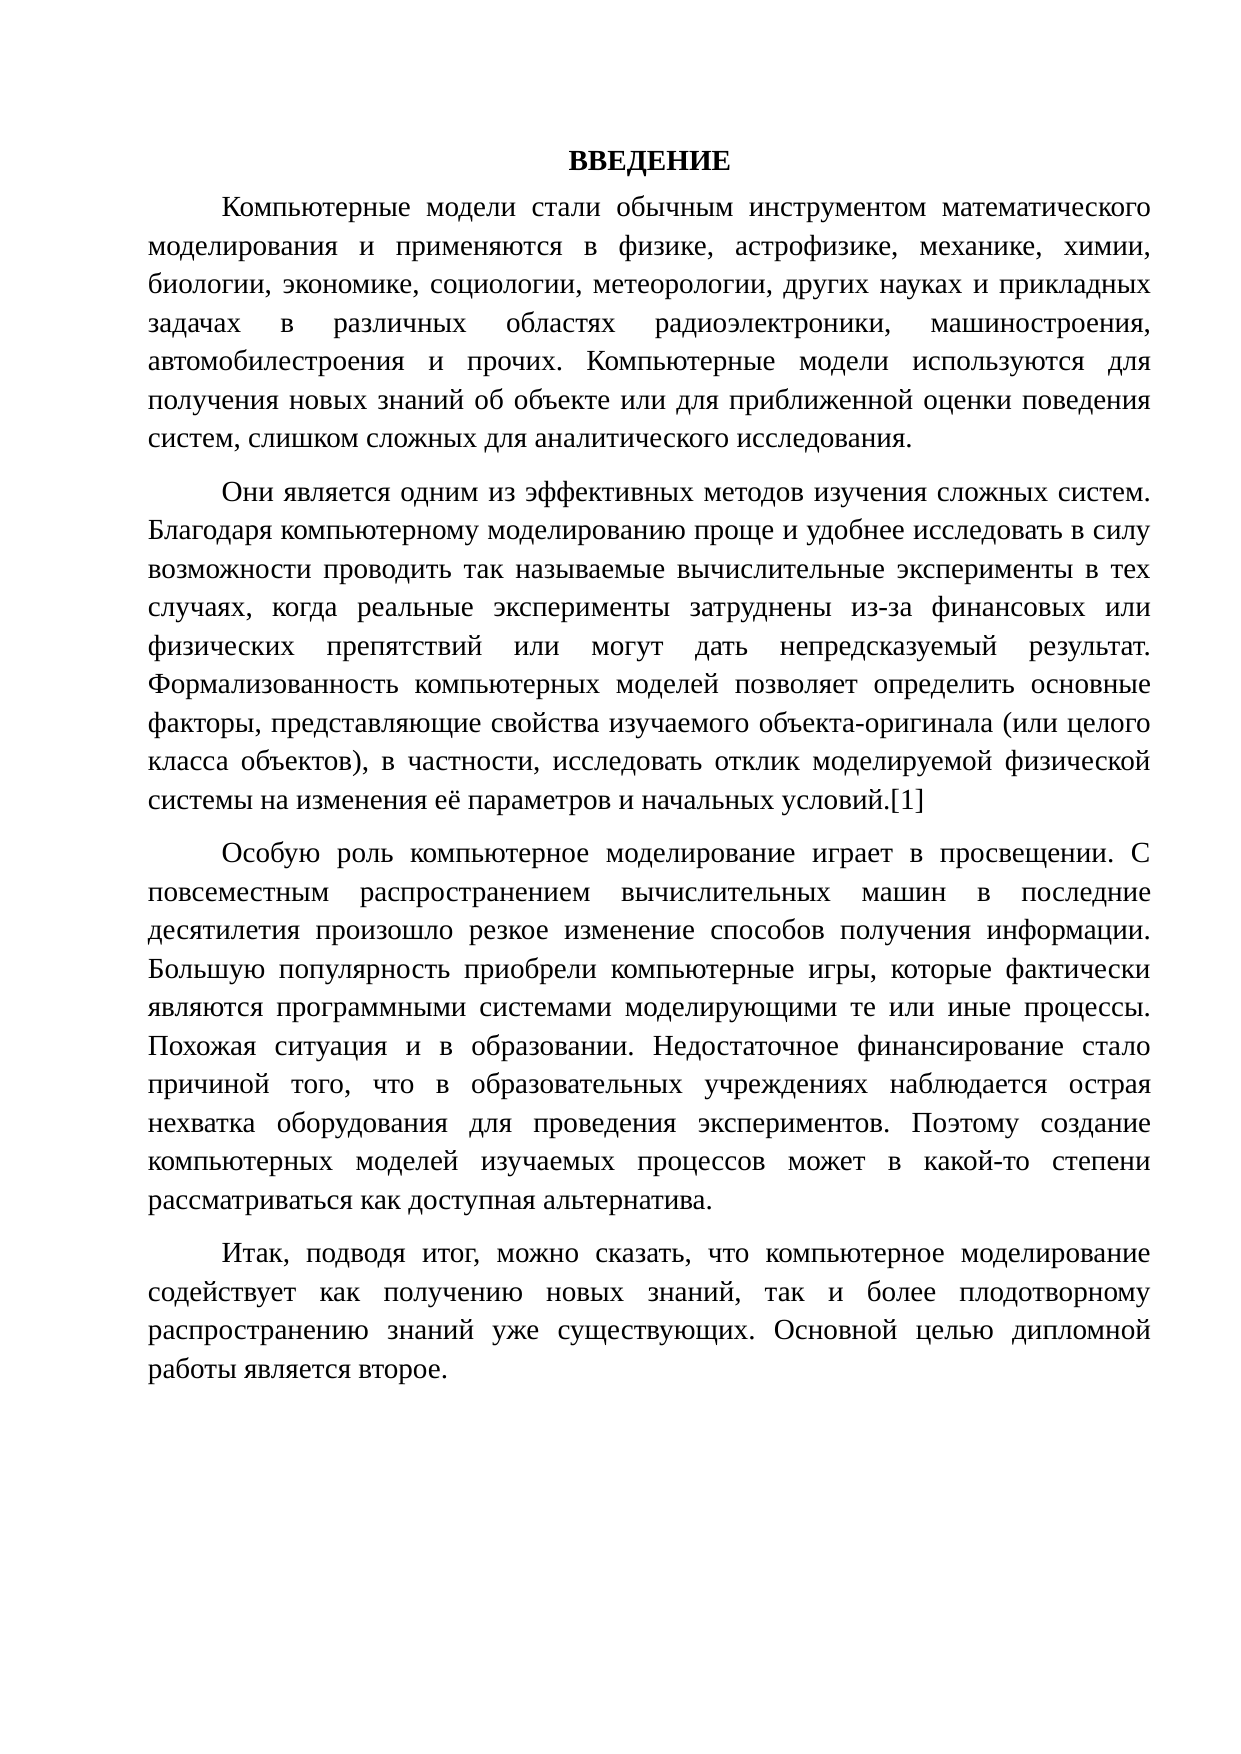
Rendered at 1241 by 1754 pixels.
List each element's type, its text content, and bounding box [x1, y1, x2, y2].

text Особую роль компьютерное моделирование играет в просвещении. С повсеместным распространением вычислительных машин в последние десятилетия произошло резкое изменение способов получения информации. Большую популярность приобрели компьютерные игры, которые фактически являются программными системами моделирующими те или иные процессы. Похожая ситуация и в образовании. Недостаточное финансирование стало причиной того, что в образовательных учреждениях наблюдается острая нехватка оборудования для проведения экспериментов. Поэтому создание компьютерных моделей изучаемых процессов может в какой-то степени рассматриваться как доступная альтернатива. [148, 835, 1152, 1216]
text Компьютерные модели стали обычным инструментом математического моделирования и применяются в физике, астрофизике, механике, химии, биологии, экономике, социологии, метеорологии, других науках и прикладных задачах в различных областях радиоэлектроники, машиностроения, автомобилестроения и прочих. Компьютерные модели используются для получения новых знаний об объекте или для приближенной оценки поведения систем, слишком сложных для аналитического исследования. [148, 189, 1152, 454]
subtitle ВВЕДЕНИЕ [148, 143, 1152, 177]
text Они является одним из эффективных методов изучения сложных систем. Благодаря компьютерному моделированию проще и удобнее исследовать в силу возможности проводить так называемые вычислительные эксперименты в тех случаях, когда реальные эксперименты затруднены из-за финансовых или физических препятствий или могут дать непредсказуемый результат. Формализованность компьютерных моделей позволяет определить основные факторы, представляющие свойства изучаемого объекта-оригинала (или целого класса объектов), в частности, исследовать отклик моделируемой физической системы на изменения её параметров и начальных условий.[1] [148, 474, 1152, 816]
text Итак, подводя итог, можно сказать, что компьютерное моделирование содействует как получению новых знаний, так и более плодотворному распространению знаний уже существующих. Основной целью дипломной работы является второе. [148, 1235, 1152, 1384]
